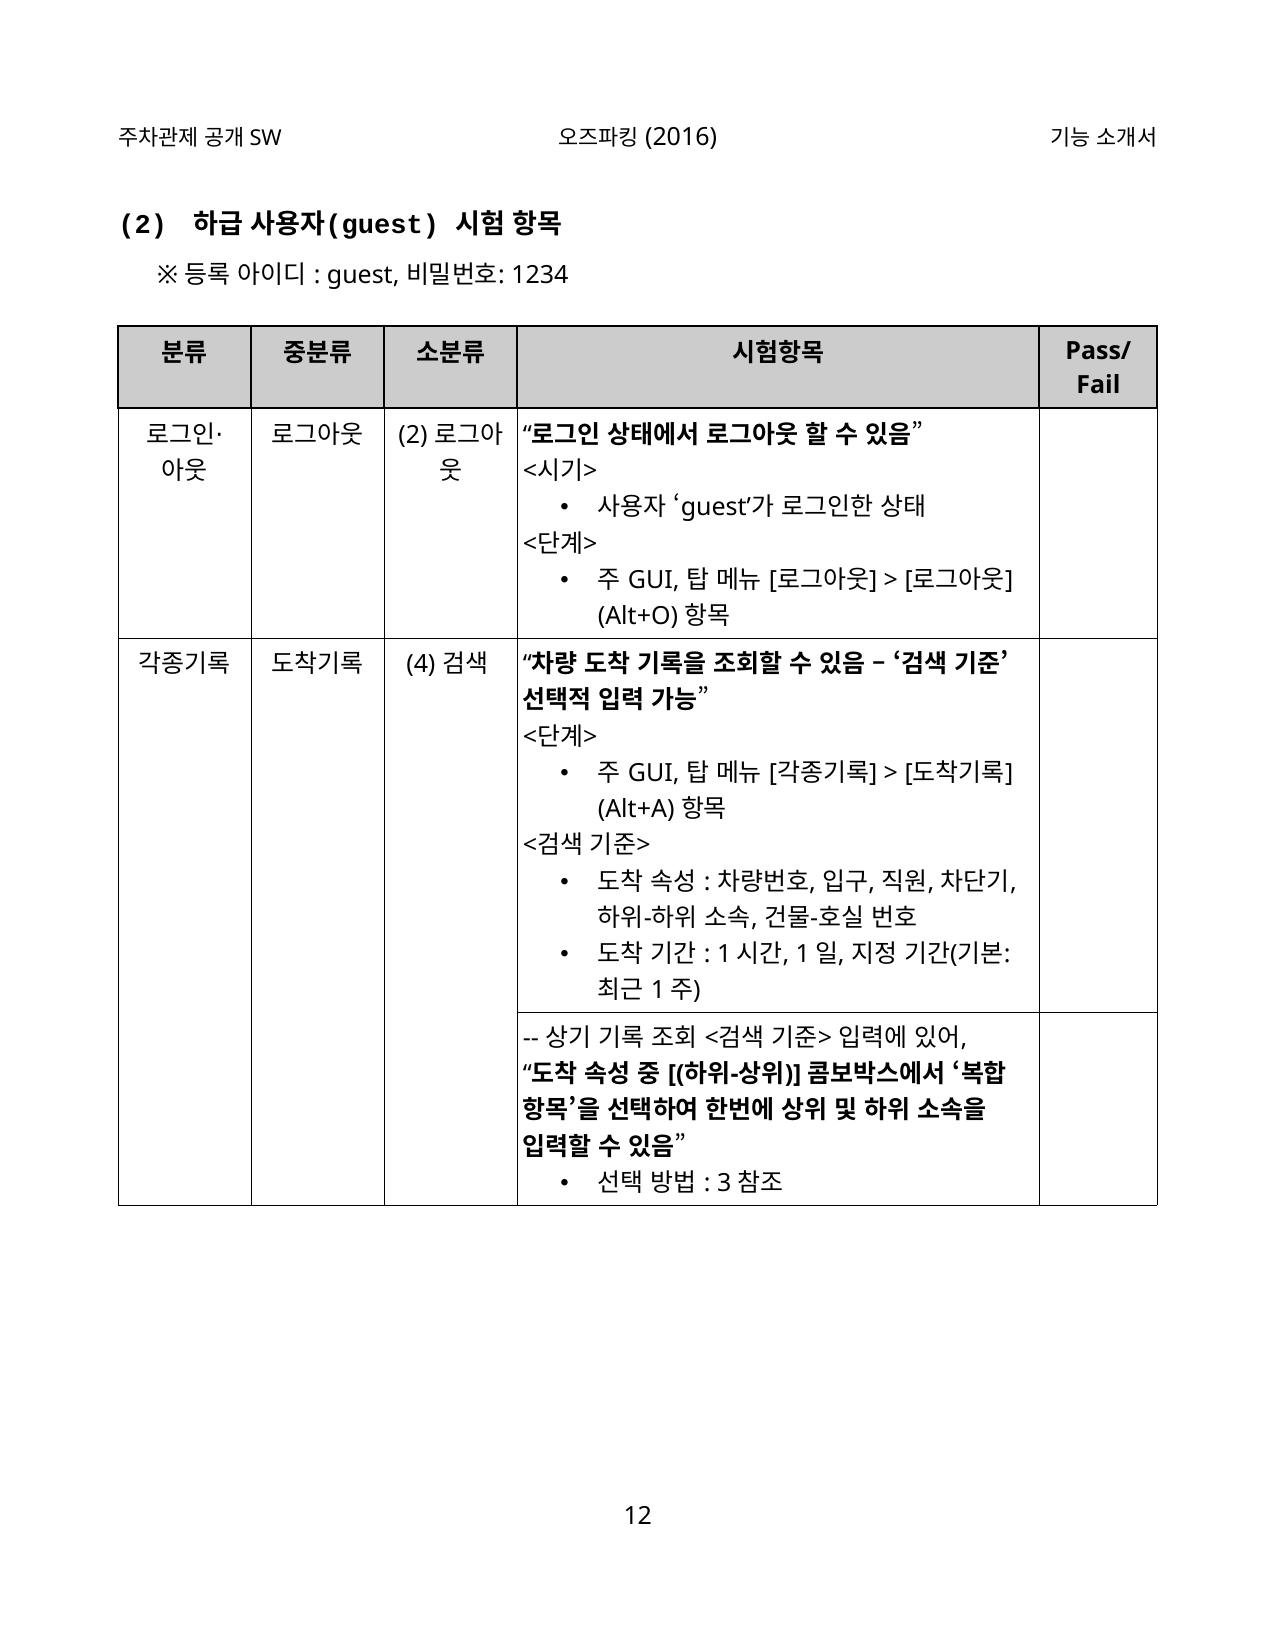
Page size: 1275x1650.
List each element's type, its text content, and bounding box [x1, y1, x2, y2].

table_header 시험항목 [518, 327, 1038, 407]
table_header 분류 [119, 327, 250, 407]
table_cell 로그인⋅ 아웃 [119, 409, 251, 638]
table_cell [1040, 1013, 1157, 1204]
table_cell “로그인 상태에서 로그아웃 할 수 있음” <시기> 사용자 ‘guest’가 로그인한 상태 <단계> 주 GUI, 탑 메뉴 [로그아웃] > [로그아웃](Alt+O) 항목 [518, 409, 1039, 638]
table_cell 로그아웃 [252, 409, 384, 638]
table_header 소분류 [385, 327, 516, 407]
text ※ 등록 아이디 : guest, 비밀번호: 1234 [118, 254, 1157, 291]
table_header Pass/Fail [1040, 327, 1156, 407]
table_cell 각종기록 [119, 639, 251, 1204]
table_header 중분류 [252, 327, 383, 407]
subtitle 하급 사용자(guest) 시험 항목 [118, 202, 1157, 242]
table_cell [1040, 639, 1157, 1012]
table_cell “차량 도착 기록을 조회할 수 있음 – ‘검색 기준’ 선택적 입력 가능” <단계> 주 GUI, 탑 메뉴 [각종기록] > [도착기록](Alt+A) 항목 <검색 기준> 도착 속성 : 차량번호, 입구, 직원, 차단기, 하위-하위 소속, 건물-호실 번호 도착 기간 : 1시간, 1일, 지정 기간(기본: 최근 1주) [518, 639, 1039, 1012]
table_cell 도착기록 [252, 639, 384, 1204]
table_cell [1040, 409, 1157, 638]
table_cell (4) 검색 [385, 639, 517, 1204]
table_cell (2) 로그아웃 [385, 409, 517, 638]
table_cell -- 상기 기록 조회 <검색 기준> 입력에 있어, “도착 속성 중 [(하위-상위)] 콤보박스에서 ‘복합 항목’을 선택하여 한번에 상위 및 하위 소속을 입력할 수 있음” 선택 방법 : 3 참조 [518, 1013, 1039, 1204]
